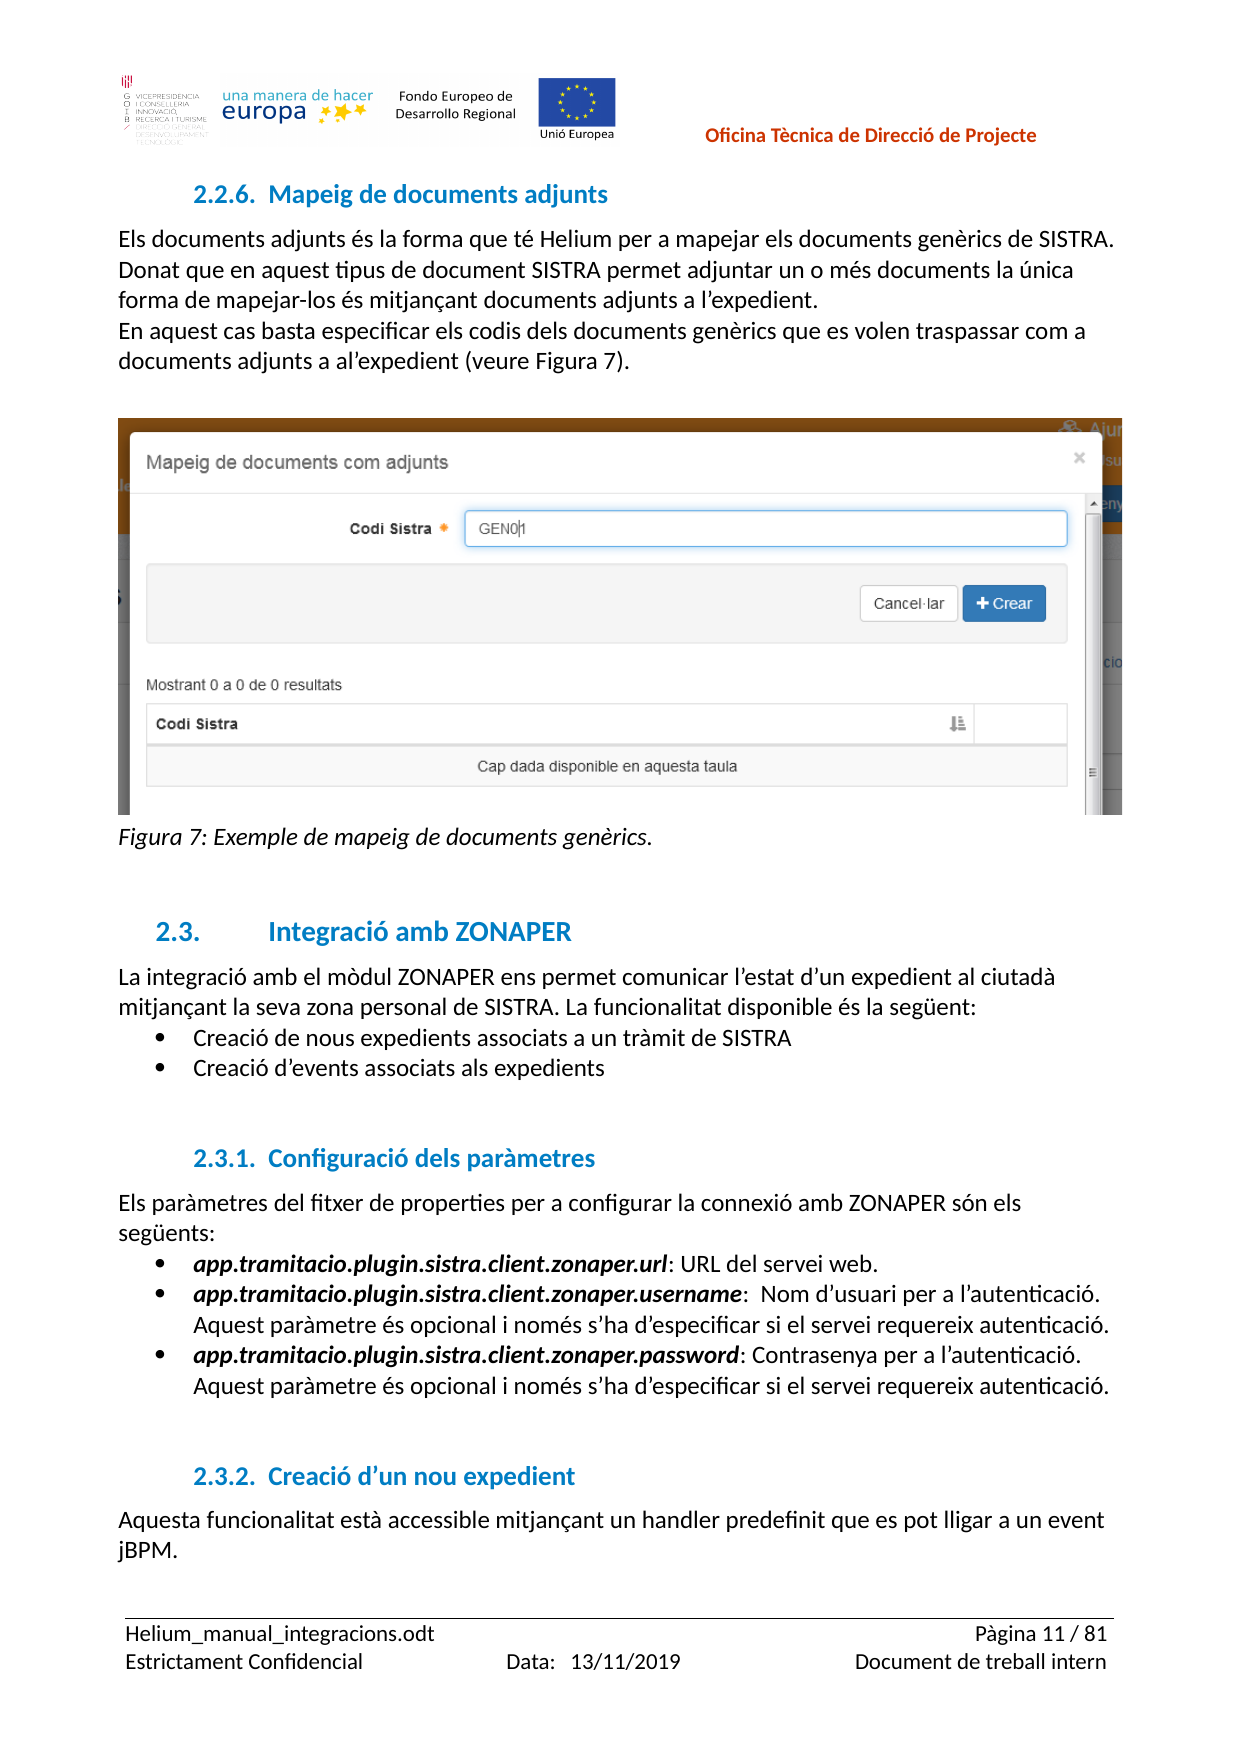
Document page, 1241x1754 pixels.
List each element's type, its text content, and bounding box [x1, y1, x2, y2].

list app.tramitacio.plugin.sistra.client.zonaper.url: URL del servei web. [156, 1248, 1122, 1278]
list Creació de nous expedients associats a un tràmit de SISTRA [156, 1022, 1122, 1052]
subtitle Integració amb ZONAPER [155, 913, 1122, 948]
text Figura 7: Exemple de mapeig de documents genèrics. [118, 815, 1122, 852]
subtitle Creació d’un nou expedient [193, 1459, 1122, 1492]
picture [118, 73, 213, 147]
text En aquest cas basta especificar els codis dels documents genèrics que es volen traspassar com a documents adjunts a al’expedient (veure Figura 7). [118, 315, 1122, 376]
text La integració amb el mòdul ZONAPER ens permet comunicar l’estat d’un expedient al ciutadà mitjançant la seva zona personal de SISTRA. La funcionalitat disponible és la següent: [118, 961, 1122, 1022]
subtitle Configuració dels paràmetres [193, 1141, 1122, 1174]
list app.tramitacio.plugin.sistra.client.zonaper.password: Contrasenya per a l’autenticació. Aquest paràmetre és opcional i només s’ha d’especificar si el servei requereix autenticació. [156, 1339, 1122, 1400]
picture [118, 418, 1123, 815]
list app.tramitacio.plugin.sistra.client.zonaper.username: Nom d’usuari per a l’autenticació. Aquest paràmetre és opcional i només s’ha d’especificar si el servei requereix autenticació. [156, 1278, 1122, 1339]
subtitle Mapeig de documents adjunts [193, 178, 1122, 211]
list Creació d’events associats als expedients [156, 1052, 1122, 1083]
text Els documents adjunts és la forma que té Helium per a mapejar els documents genèrics de SISTRA. Donat que en aquest tipus de document SISTRA permet adjuntar un o més documents la única forma de mapejar-los és mitjançant documents adjunts a l’expedient. [118, 223, 1122, 315]
text Els paràmetres del fitxer de properties per a configurar la connexió amb ZONAPER són els següents: [118, 1187, 1122, 1248]
text Aquesta funcionalitat està accessible mitjançant un handler predefinit que es pot lligar a un event jBPM. [118, 1504, 1122, 1565]
picture [219, 73, 621, 147]
